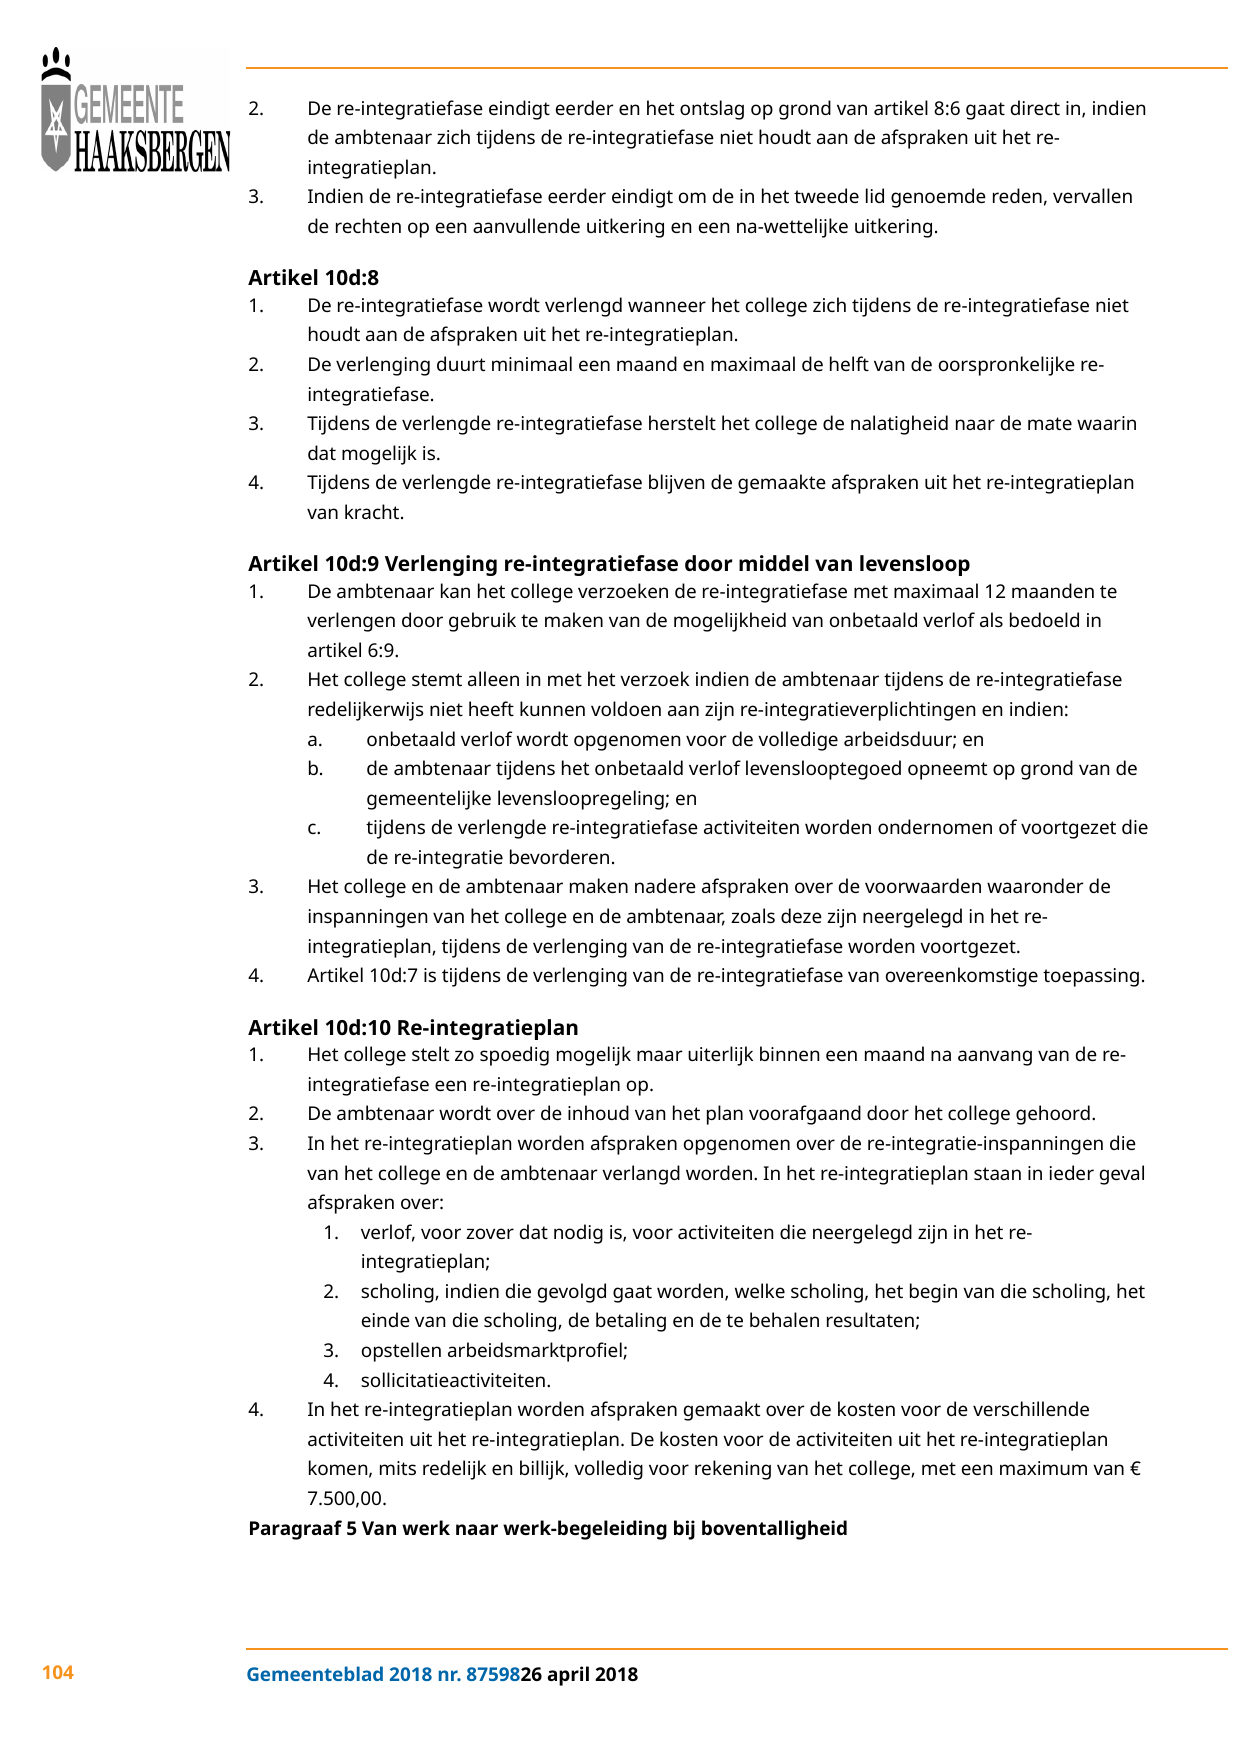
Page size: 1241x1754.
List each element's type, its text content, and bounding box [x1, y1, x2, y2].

list opstellen arbeidsmarktprofiel; [323, 1337, 1152, 1363]
text Artikel 10d:8 [248, 263, 1152, 292]
list onbetaald verlof wordt opgenomen voor de volledige arbeidsduur; en [307, 726, 1152, 752]
list Het college en de ambtenaar maken nadere afspraken over de voorwaarden waaronder de inspanningen van het college en de ambtenaar, zoals deze zijn neergelegd in het re-integratieplan, tijdens de verlenging van de re-integratiefase worden voortgezet. [248, 874, 1152, 959]
list In het re-integratieplan worden afspraken gemaakt over de kosten voor de verschillende activiteiten uit het re-integratieplan. De kosten voor de activiteiten uit het re-integratieplan komen, mits redelijk en billijk, volledig voor rekening van het college, met een maximum van € 7.500,00. [248, 1396, 1152, 1511]
text Artikel 10d:10 Re-integratieplan [248, 1013, 1152, 1041]
list Tijdens de verlengde re-integratiefase herstelt het college de nalatigheid naar de mate waarin dat mogelijk is. [248, 410, 1152, 466]
list Het college stelt zo spoedig mogelijk maar uiterlijk binnen een maand na aanvang van de re-integratiefase een re-integratieplan op. [248, 1041, 1152, 1097]
list In het re-integratieplan worden afspraken opgenomen over de re-integratie-inspanningen die van het college en de ambtenaar verlangd worden. In het re-integratieplan staan in ieder geval afspraken over: [248, 1130, 1152, 1215]
list De re-integratiefase wordt verlengd wanneer het college zich tijdens de re-integratiefase niet houdt aan de afspraken uit het re-integratieplan. [248, 292, 1152, 347]
list de ambtenaar tijdens het onbetaald verlof levenslooptegoed opneemt op grond van de gemeentelijke levensloopregeling; en [307, 755, 1152, 811]
text Artikel 10d:9 Verlenging re-integratiefase door middel van levensloop [248, 549, 1152, 578]
picture [41, 47, 231, 172]
list verlof, voor zover dat nodig is, voor activiteiten die neergelegd zijn in het re-integratieplan; [323, 1219, 1152, 1274]
list tijdens de verlengde re-integratiefase activiteiten worden ondernomen of voortgezet die de re-integratie bevorderen. [307, 814, 1152, 870]
text Paragraaf 5 Van werk naar werk-begeleiding bij boventalligheid [248, 1515, 1152, 1540]
list De verlenging duurt minimaal een maand en maximaal de helft van de oorspronkelijke re-integratiefase. [248, 351, 1152, 406]
list Tijdens de verlengde re-integratiefase blijven de gemaakte afspraken uit het re-integratieplan van kracht. [248, 469, 1152, 525]
list De re-integratiefase eindigt eerder en het ontslag op grond van artikel 8:6 gaat direct in, indien de ambtenaar zich tijdens de re-integratiefase niet houdt aan de afspraken uit het re-integratieplan. [248, 95, 1152, 180]
list Indien de re-integratiefase eerder eindigt om de in het tweede lid genoemde reden, vervallen de rechten op een aanvullende uitkering en een na-wettelijke uitkering. [248, 183, 1152, 239]
list Het college stemt alleen in met het verzoek indien de ambtenaar tijdens de re-integratiefase redelijkerwijs niet heeft kunnen voldoen aan zijn re-integratieverplichtingen en indien: [248, 667, 1152, 722]
list De ambtenaar kan het college verzoeken de re-integratiefase met maximaal 12 maanden te verlengen door gebruik te maken van de mogelijkheid van onbetaald verlof als bedoeld in artikel 6:9. [248, 578, 1152, 663]
list sollicitatieactiviteiten. [323, 1367, 1152, 1392]
list Artikel 10d:7 is tijdens de verlenging van de re-integratiefase van overeenkomstige toepassing. [248, 962, 1152, 988]
list De ambtenaar wordt over de inhoud van het plan voorafgaand door het college gehoord. [248, 1101, 1152, 1126]
list scholing, indien die gevolgd gaat worden, welke scholing, het begin van die scholing, het einde van die scholing, de betaling en de te behalen resultaten; [323, 1278, 1152, 1333]
